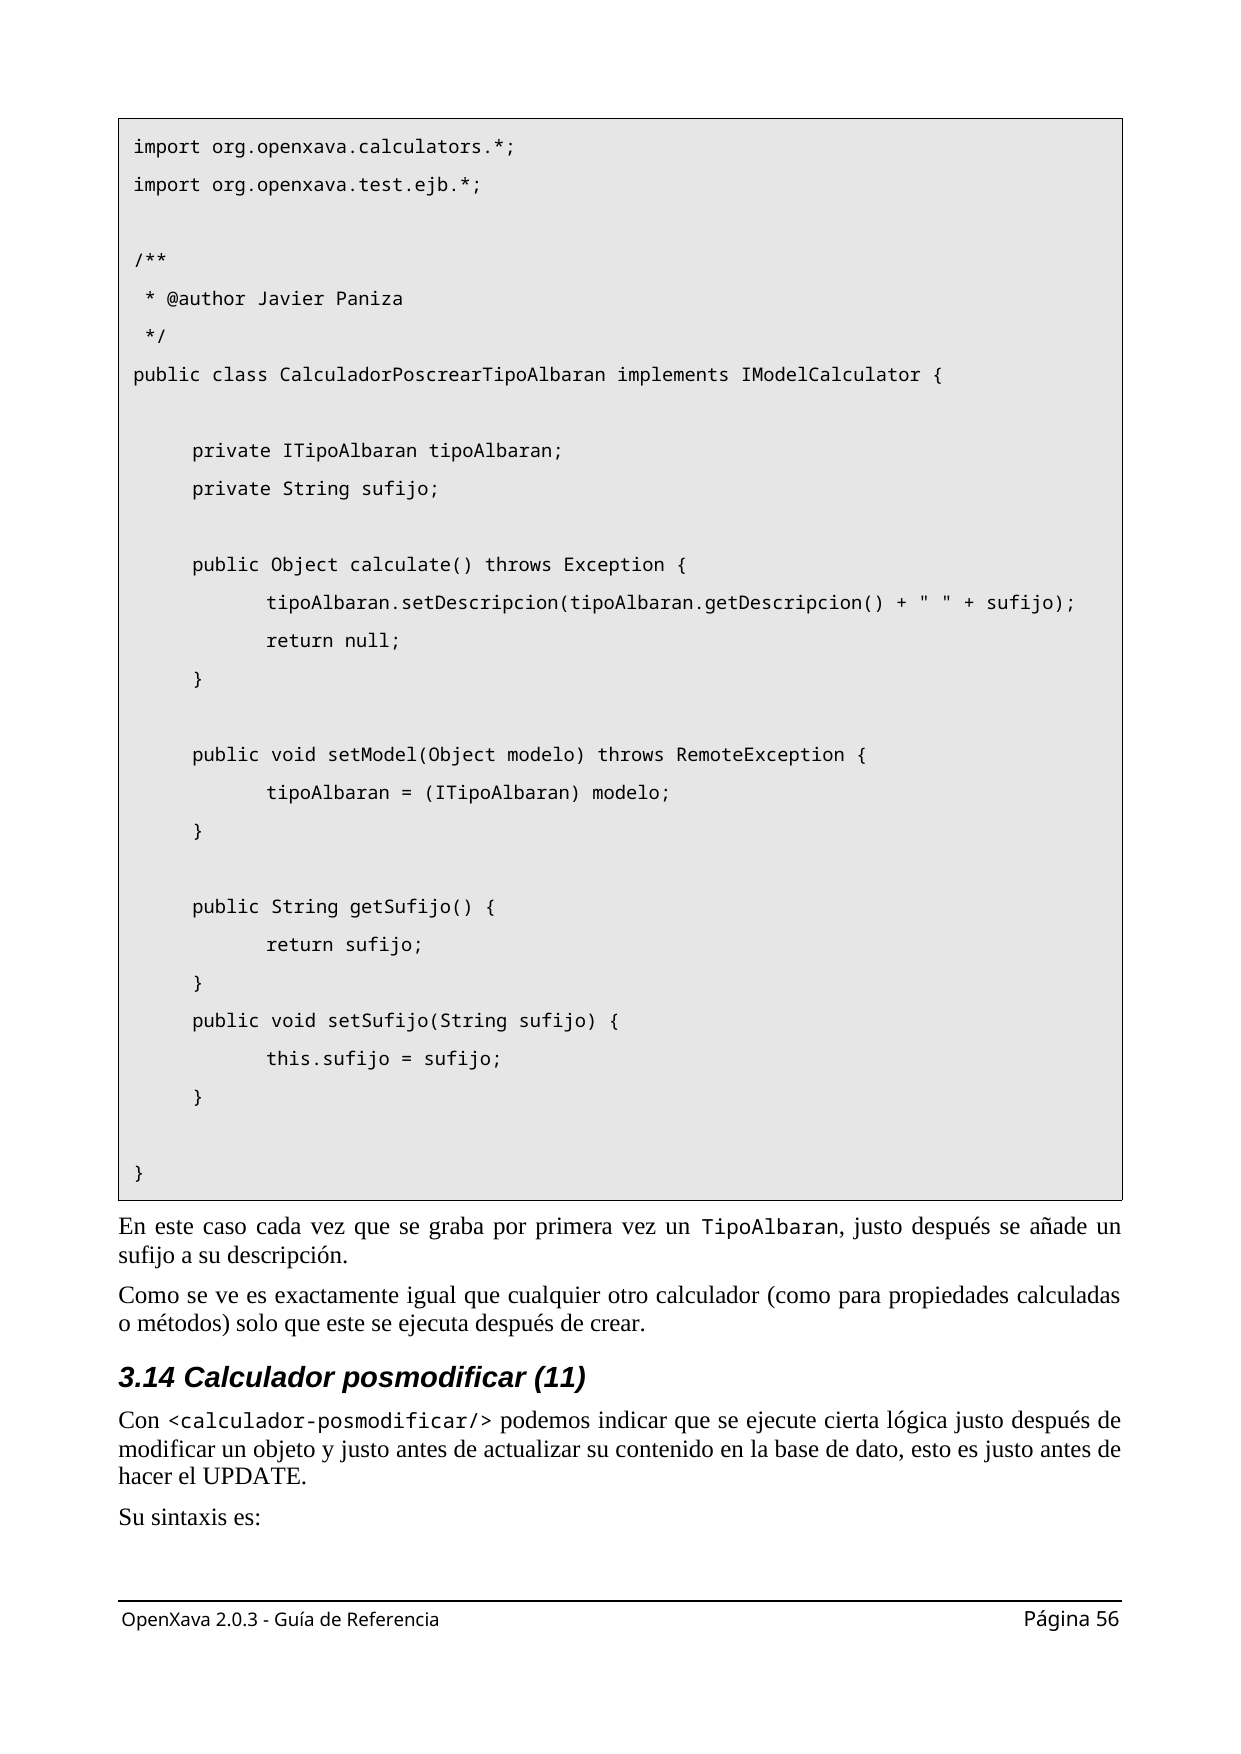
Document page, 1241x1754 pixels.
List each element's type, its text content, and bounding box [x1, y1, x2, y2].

text public void setSufijo(String sufijo) { [119, 993, 1122, 1031]
subtitle Calculador posmodificar (11) [118, 1361, 1122, 1394]
text public Object calculate() throws Exception { [119, 536, 1122, 574]
text this.sufijo = sufijo; [119, 1031, 1122, 1069]
text tipoAlbaran.setDescripcion(tipoAlbaran.getDescripcion() + " " + sufijo); [119, 574, 1122, 612]
text Como se ve es exactamente igual que cualquier otro calculador (como para propiedades calculadas o métodos) solo que este se ejecuta después de crear. [118, 1281, 1122, 1336]
text return sufijo; [119, 917, 1122, 954]
text Con <calculador-posmodificar/> podemos indicar que se ejecute cierta lógica justo después de modificar un objeto y justo antes de actualizar su contenido en la base de dato, esto es justo antes de hacer el UPDATE. [118, 1407, 1122, 1490]
text En este caso cada vez que se graba por primera vez un TipoAlbaran, justo después se añade un sufijo a su descripción. [118, 1212, 1122, 1268]
text return null; [119, 612, 1122, 650]
text public void setModel(Object modelo) throws RemoteException { [119, 726, 1122, 764]
text * @author Javier Paniza [119, 270, 1122, 308]
text import org.openxava.test.ejb.*; [119, 156, 1122, 194]
text } [119, 650, 1122, 688]
text import org.openxava.calculators.*; [119, 119, 1122, 156]
text } [119, 1069, 1122, 1107]
text public String getSufijo() { [119, 878, 1122, 917]
text public class CalculadorPoscrearTipoAlbaran implements IModelCalculator { [119, 346, 1122, 384]
text */ [119, 308, 1122, 346]
text } [119, 1145, 1122, 1200]
text } [119, 802, 1122, 841]
text Su sintaxis es: [118, 1503, 1122, 1530]
text private ITipoAlbaran tipoAlbaran; [119, 422, 1122, 460]
text } [119, 954, 1122, 993]
text tipoAlbaran = (ITipoAlbaran) modelo; [119, 764, 1122, 802]
text /** [119, 232, 1122, 270]
text private String sufijo; [119, 460, 1122, 498]
